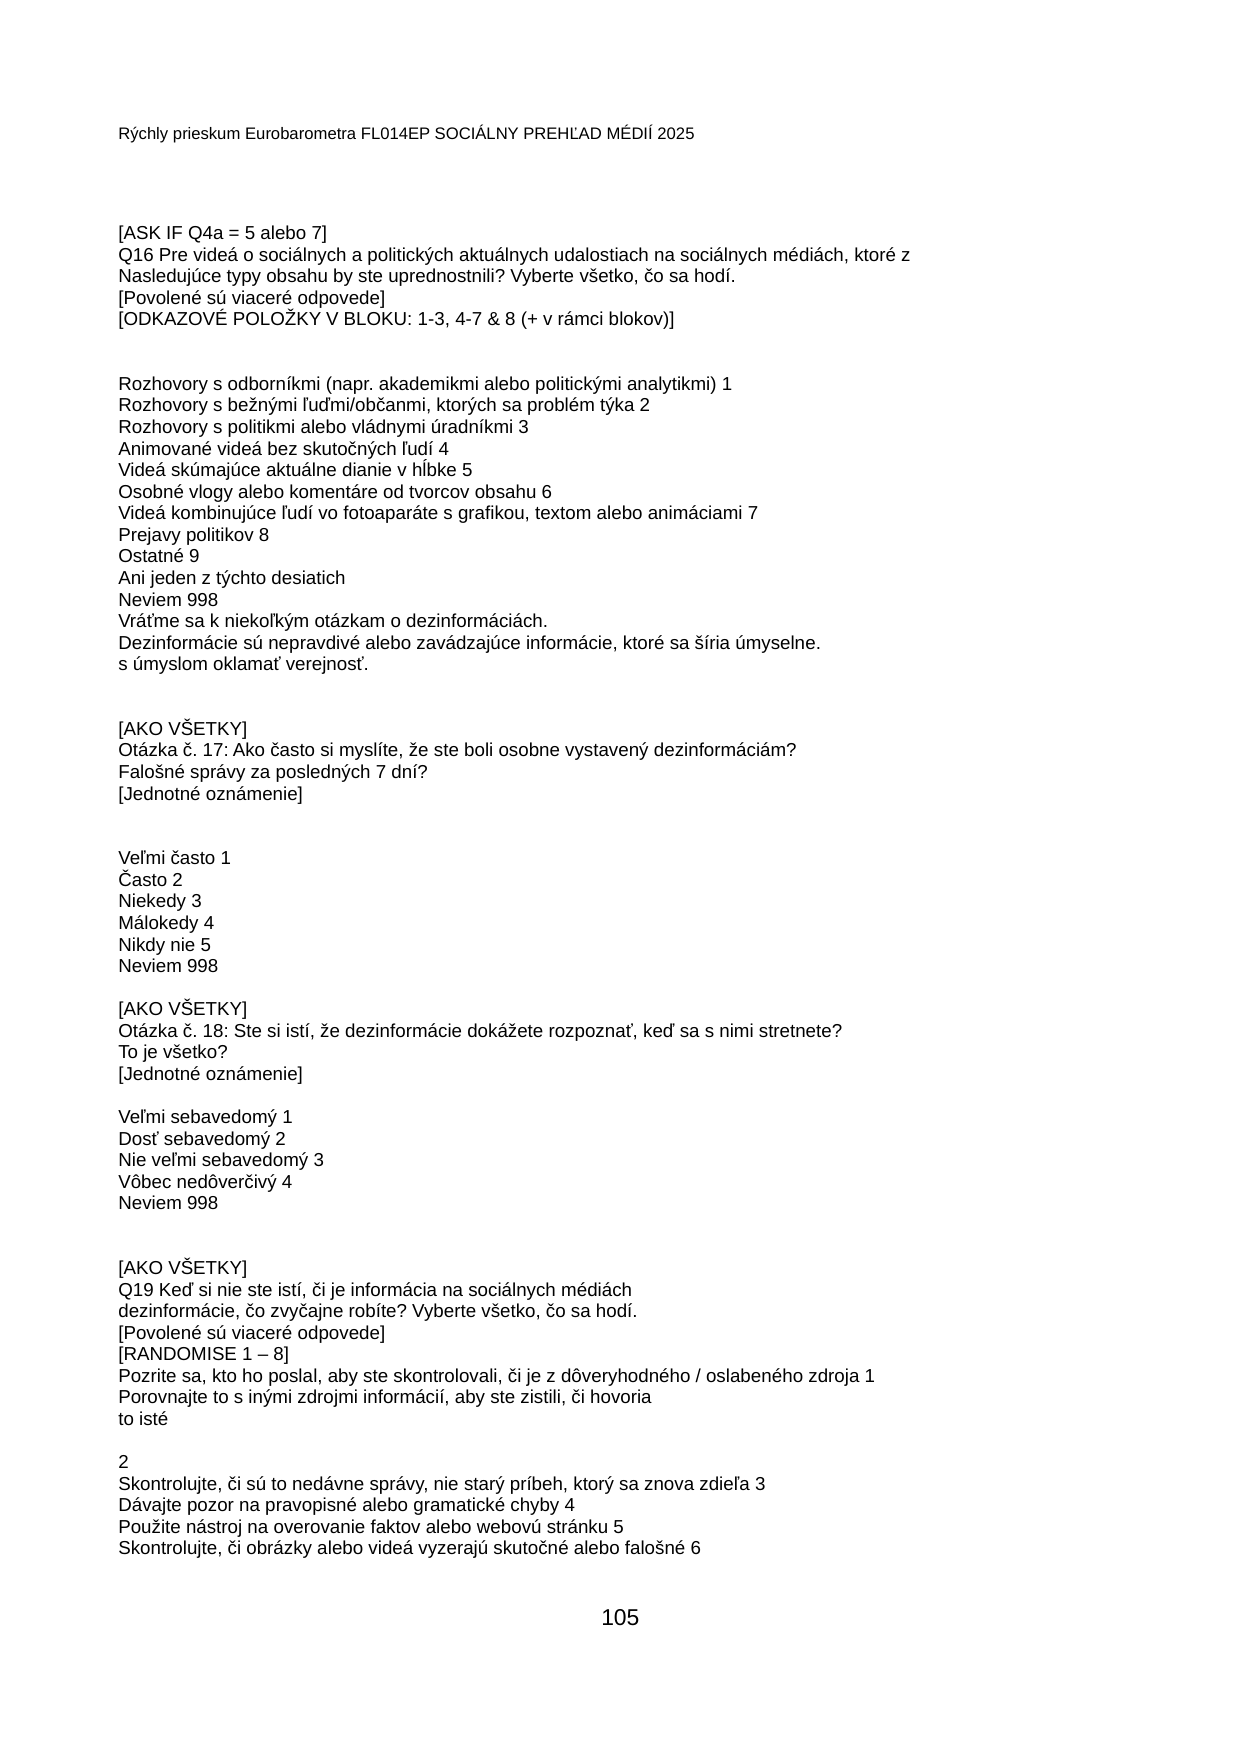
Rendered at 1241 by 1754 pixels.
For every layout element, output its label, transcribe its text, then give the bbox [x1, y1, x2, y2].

text Nikdy nie 5 [118, 933, 1122, 955]
text Rozhovory s bežnými ľuďmi/občanmi, ktorých sa problém týka 2 [118, 394, 1122, 416]
text Veľmi často 1 [118, 847, 1122, 869]
text Nie veľmi sebavedomý 3 [118, 1149, 1122, 1171]
text Otázka č. 18: Ste si istí, že dezinformácie dokážete rozpoznať, keď sa s nimi stretnete? [118, 1019, 1122, 1041]
text Dávajte pozor na pravopisné alebo gramatické chyby 4 [118, 1494, 1122, 1516]
text Ostatné 9 [118, 545, 1122, 567]
text Nasledujúce typy obsahu by ste uprednostnili? Vyberte všetko, čo sa hodí. [118, 265, 1122, 286]
text Videá skúmajúce aktuálne dianie v hĺbke 5 [118, 459, 1122, 481]
text Vôbec nedôverčivý 4 [118, 1171, 1122, 1192]
text Veľmi sebavedomý 1 [118, 1106, 1122, 1127]
text Často 2 [118, 869, 1122, 890]
text Pozrite sa, kto ho poslal, aby ste skontrolovali, či je z dôveryhodného / oslabeného zdroja 1 [118, 1364, 1122, 1386]
text Q19 Keď si nie ste istí, či je informácia na sociálnych médiách [118, 1278, 1122, 1300]
text Otázka č. 17: Ako často si myslíte, že ste boli osobne vystavený dezinformáciám? [118, 739, 1122, 761]
text [AKO VŠETKY] [118, 718, 1122, 739]
text Falošné správy za posledných 7 dní? [118, 761, 1122, 782]
text Skontrolujte, či sú to nedávne správy, nie starý príbeh, ktorý sa znova zdieľa 3 [118, 1472, 1122, 1494]
text Ani jeden z týchto desiatich [118, 567, 1122, 588]
text Dezinformácie sú nepravdivé alebo zavádzajúce informácie, ktoré sa šíria úmyselne. [118, 631, 1122, 653]
text Neviem 998 [118, 1192, 1122, 1214]
text Rozhovory s odborníkmi (napr. akademikmi alebo politickými analytikmi) 1 [118, 373, 1122, 394]
text Použite nástroj na overovanie faktov alebo webovú stránku 5 [118, 1516, 1122, 1537]
text 2 [118, 1451, 1122, 1472]
text Neviem 998 [118, 588, 1122, 610]
text Skontrolujte, či obrázky alebo videá vyzerajú skutočné alebo falošné 6 [118, 1537, 1122, 1559]
text [ASK IF Q4a = 5 alebo 7] [118, 222, 1122, 243]
text [Jednotné oznámenie] [118, 782, 1122, 804]
text to isté [118, 1408, 1122, 1429]
text Rozhovory s politikmi alebo vládnymi úradníkmi 3 [118, 416, 1122, 437]
text Vráťme sa k niekoľkým otázkam o dezinformáciách. [118, 610, 1122, 631]
text [AKO VŠETKY] [118, 1257, 1122, 1278]
text Q16 Pre videá o sociálnych a politických aktuálnych udalostiach na sociálnych médiách, ktoré z [118, 243, 1122, 265]
text Niekedy 3 [118, 890, 1122, 912]
text Animované videá bez skutočných ľudí 4 [118, 437, 1122, 459]
text Dosť sebavedomý 2 [118, 1127, 1122, 1149]
text [Povolené sú viaceré odpovede] [118, 1321, 1122, 1343]
text To je všetko? [118, 1041, 1122, 1063]
text Osobné vlogy alebo komentáre od tvorcov obsahu 6 [118, 481, 1122, 502]
text [ODKAZOVÉ POLOŽKY V BLOKU: 1-3, 4-7 & 8 (+ v rámci blokov)] [118, 308, 1122, 329]
text [AKO VŠETKY] [118, 998, 1122, 1019]
text dezinformácie, čo zvyčajne robíte? Vyberte všetko, čo sa hodí. [118, 1300, 1122, 1321]
text Málokedy 4 [118, 912, 1122, 933]
text Porovnajte to s inými zdrojmi informácií, aby ste zistili, či hovoria [118, 1386, 1122, 1408]
text Prejavy politikov 8 [118, 524, 1122, 545]
text Videá kombinujúce ľudí vo fotoaparáte s grafikou, textom alebo animáciami 7 [118, 502, 1122, 524]
text [Povolené sú viaceré odpovede] [118, 286, 1122, 308]
text [RANDOMISE 1 – 8] [118, 1343, 1122, 1364]
text [Jednotné oznámenie] [118, 1063, 1122, 1084]
text s úmyslom oklamať verejnosť. [118, 653, 1122, 674]
text Neviem 998 [118, 955, 1122, 976]
